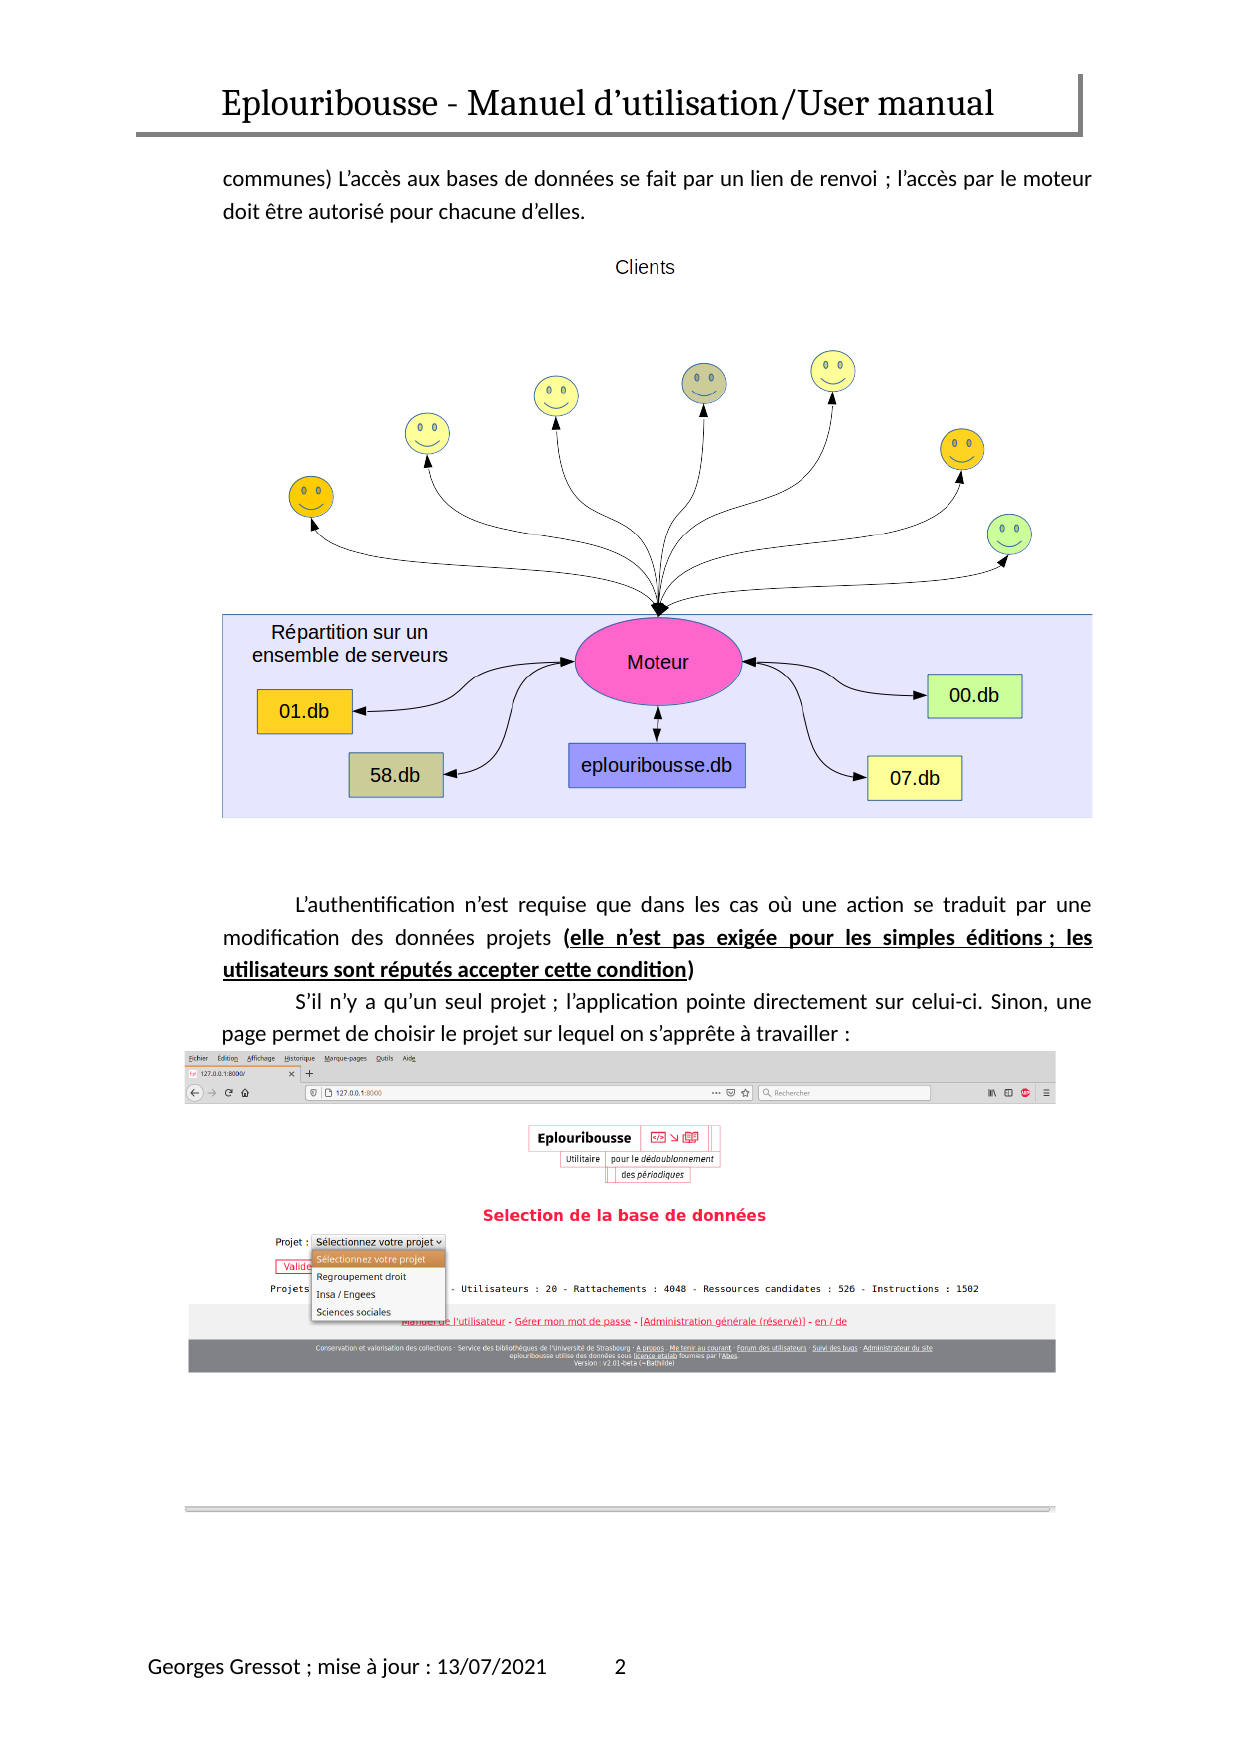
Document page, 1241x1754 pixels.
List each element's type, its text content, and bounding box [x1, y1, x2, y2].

list L’authentification n’est requise que dans les cas où une action se traduit par une modification des données projets (elle n’est pas exigée pour les simples éditions ; les utilisateurs sont réputés accepter cette condition) [223, 891, 1093, 983]
list S’il n’y a qu’un seul projet ; l’application pointe directement sur celui-ci. Sinon, une page permet de choisir le projet sur lequel on s’apprête à travailler : [221, 987, 1093, 1047]
picture [222, 252, 1093, 818]
list communes) L’accès aux bases de données se fait par un lien de renvoi ; l’accès par le moteur doit être autorisé pour chacune d’elles. [223, 164, 1093, 225]
picture [184, 1051, 1056, 1513]
